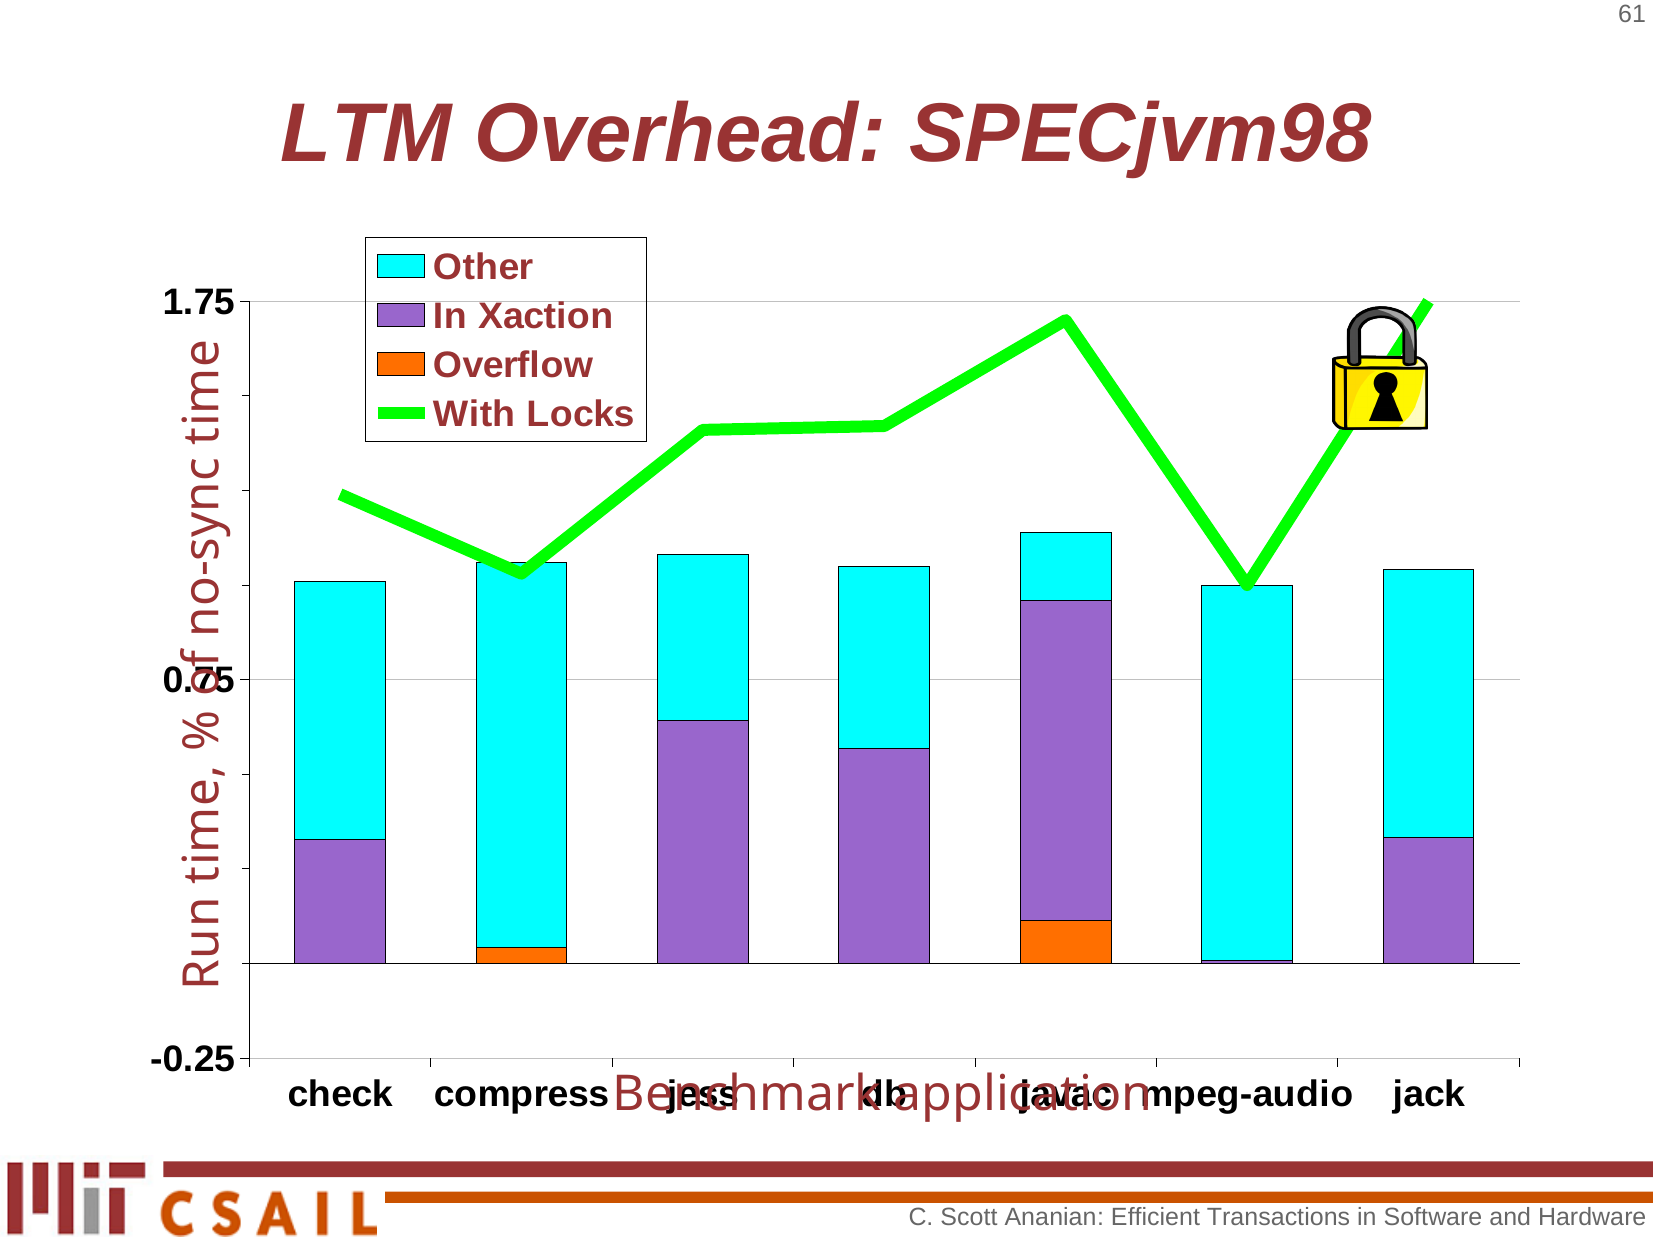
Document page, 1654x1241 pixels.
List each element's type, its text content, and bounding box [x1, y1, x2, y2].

picture [0, 1155, 377, 1237]
picture [1332, 306, 1428, 430]
title LTM Overhead: SPECjvm98 [52, 28, 1601, 237]
chart [121, 237, 1561, 1139]
